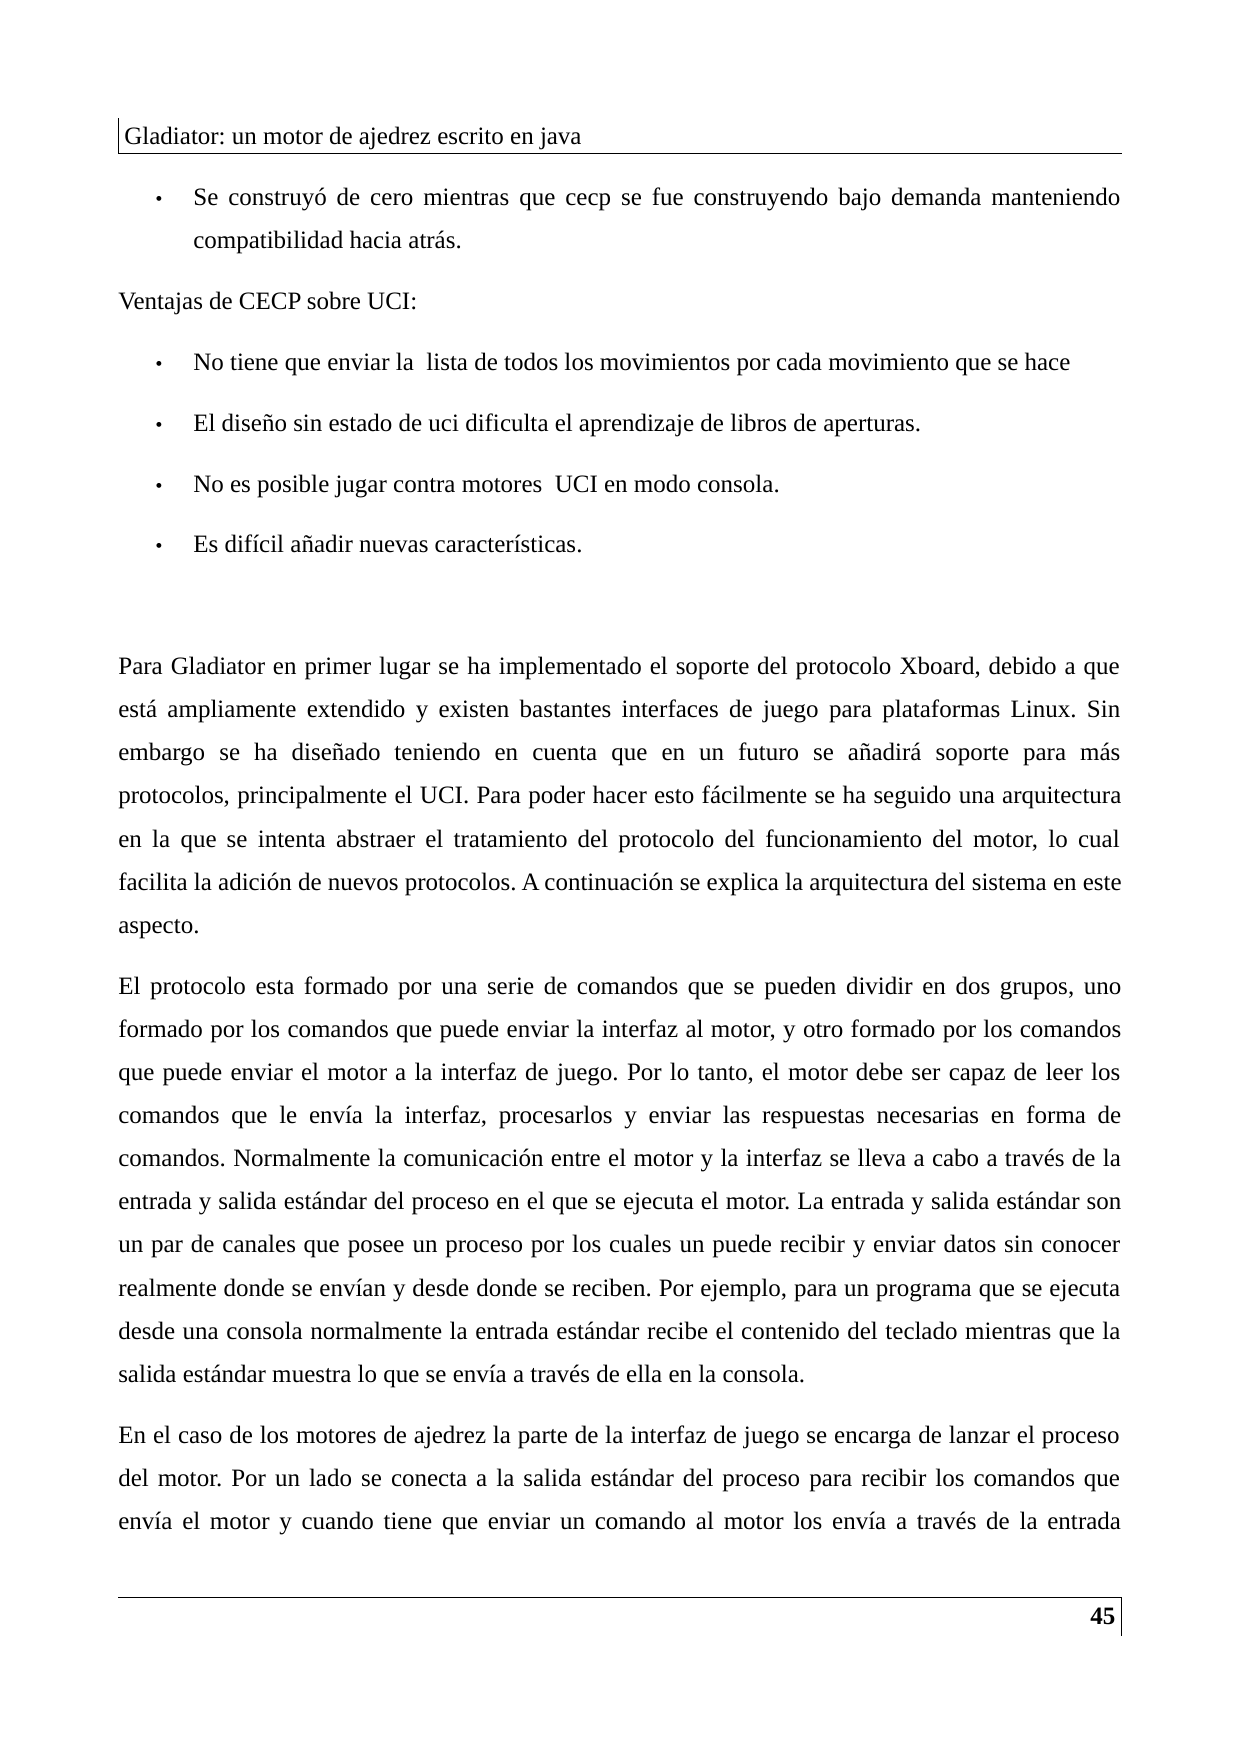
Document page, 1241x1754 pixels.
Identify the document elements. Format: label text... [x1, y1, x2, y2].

list Es difícil añadir nuevas características. [156, 529, 1122, 558]
list El diseño sin estado de uci dificulta el aprendizaje de libros de aperturas. [156, 408, 1122, 437]
text Para Gladiator en primer lugar se ha implementado el soporte del protocolo Xboard, debido a que está ampliamente extendido y existen bastantes interfaces de juego para plataformas Linux. Sin embargo se ha diseñado teniendo en cuenta que en un futuro se añadirá soporte para más protocolos, principalmente el UCI. Para poder hacer esto fácilmente se ha seguido una arquitectura en la que se intenta abstraer el tratamiento del protocolo del funcionamiento del motor, lo cual facilita la adición de nuevos protocolos. A continuación se explica la arquitectura del sistema en este aspecto. [118, 651, 1122, 939]
list Se construyó de cero mientras que cecp se fue construyendo bajo demanda manteniendo compatibilidad hacia atrás. [156, 182, 1122, 254]
list No tiene que enviar la lista de todos los movimientos por cada movimiento que se hace [156, 347, 1122, 376]
text El protocolo esta formado por una serie de comandos que se pueden dividir en dos grupos, uno formado por los comandos que puede enviar la interfaz al motor, y otro formado por los comandos que puede enviar el motor a la interfaz de juego. Por lo tanto, el motor debe ser capaz de leer los comandos que le envía la interfaz, procesarlos y enviar las respuestas necesarias en forma de comandos. Normalmente la comunicación entre el motor y la interfaz se lleva a cabo a través de la entrada y salida estándar del proceso en el que se ejecuta el motor. La entrada y salida estándar son un par de canales que posee un proceso por los cuales un puede recibir y enviar datos sin conocer realmente donde se envían y desde donde se reciben. Por ejemplo, para un programa que se ejecuta desde una consola normalmente la entrada estándar recibe el contenido del teclado mientras que la salida estándar muestra lo que se envía a través de ella en la consola. [118, 971, 1122, 1388]
text Ventajas de CECP sobre UCI: [118, 286, 1122, 315]
text En el caso de los motores de ajedrez la parte de la interfaz de juego se encarga de lanzar el proceso del motor. Por un lado se conecta a la salida estándar del proceso para recibir los comandos que envía el motor y cuando tiene que enviar un comando al motor los envía a través de la entrada [118, 1420, 1122, 1535]
list No es posible jugar contra motores UCI en modo consola. [156, 469, 1122, 497]
